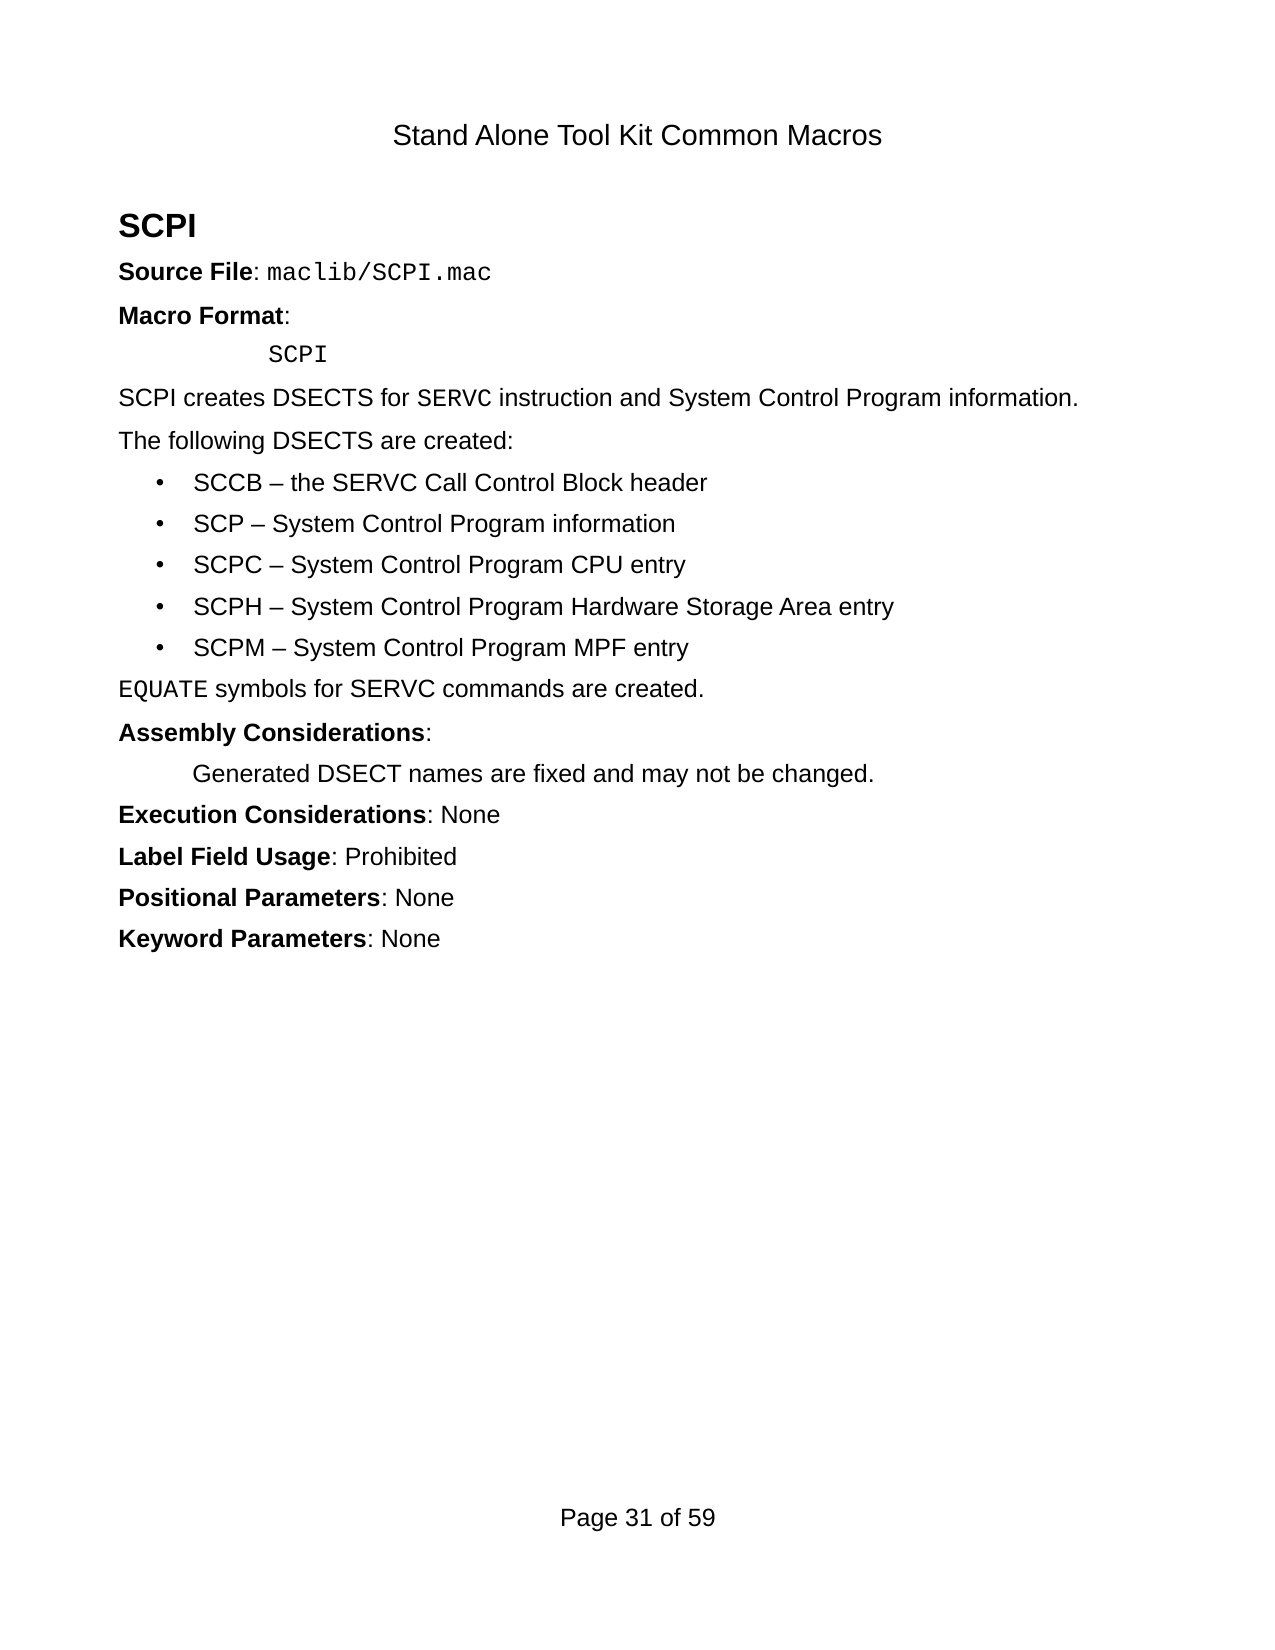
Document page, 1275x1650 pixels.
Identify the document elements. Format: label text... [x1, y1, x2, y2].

text Assembly Considerations: [118, 718, 1157, 746]
subtitle SCPI [118, 206, 1157, 245]
text Generated DSECT names are fixed and may not be changed. [192, 759, 1157, 788]
list SCCB – the SERVC Call Control Block header [156, 467, 1157, 496]
text Keyword Parameters: None [118, 924, 1157, 953]
text The following DSECTS are created: [118, 426, 1157, 455]
text Positional Parameters: None [118, 883, 1157, 911]
text Label Field Usage: Prohibited [118, 841, 1157, 870]
text SCPI [118, 342, 1157, 370]
text SCPI creates DSECTS for SERVC instruction and System Control Program information. [118, 383, 1157, 414]
text EQUATE symbols for SERVC commands are created. [118, 674, 1157, 705]
list SCPM – System Control Program MPF entry [156, 633, 1157, 662]
text Macro Format: [118, 301, 1157, 329]
list SCP – System Control Program information [156, 509, 1157, 538]
text Execution Considerations: None [118, 800, 1157, 829]
list SCPH – System Control Program Hardware Storage Area entry [156, 592, 1157, 620]
text Source File: maclib/SCPI.mac [118, 257, 1157, 288]
list SCPC – System Control Program CPU entry [156, 550, 1157, 579]
